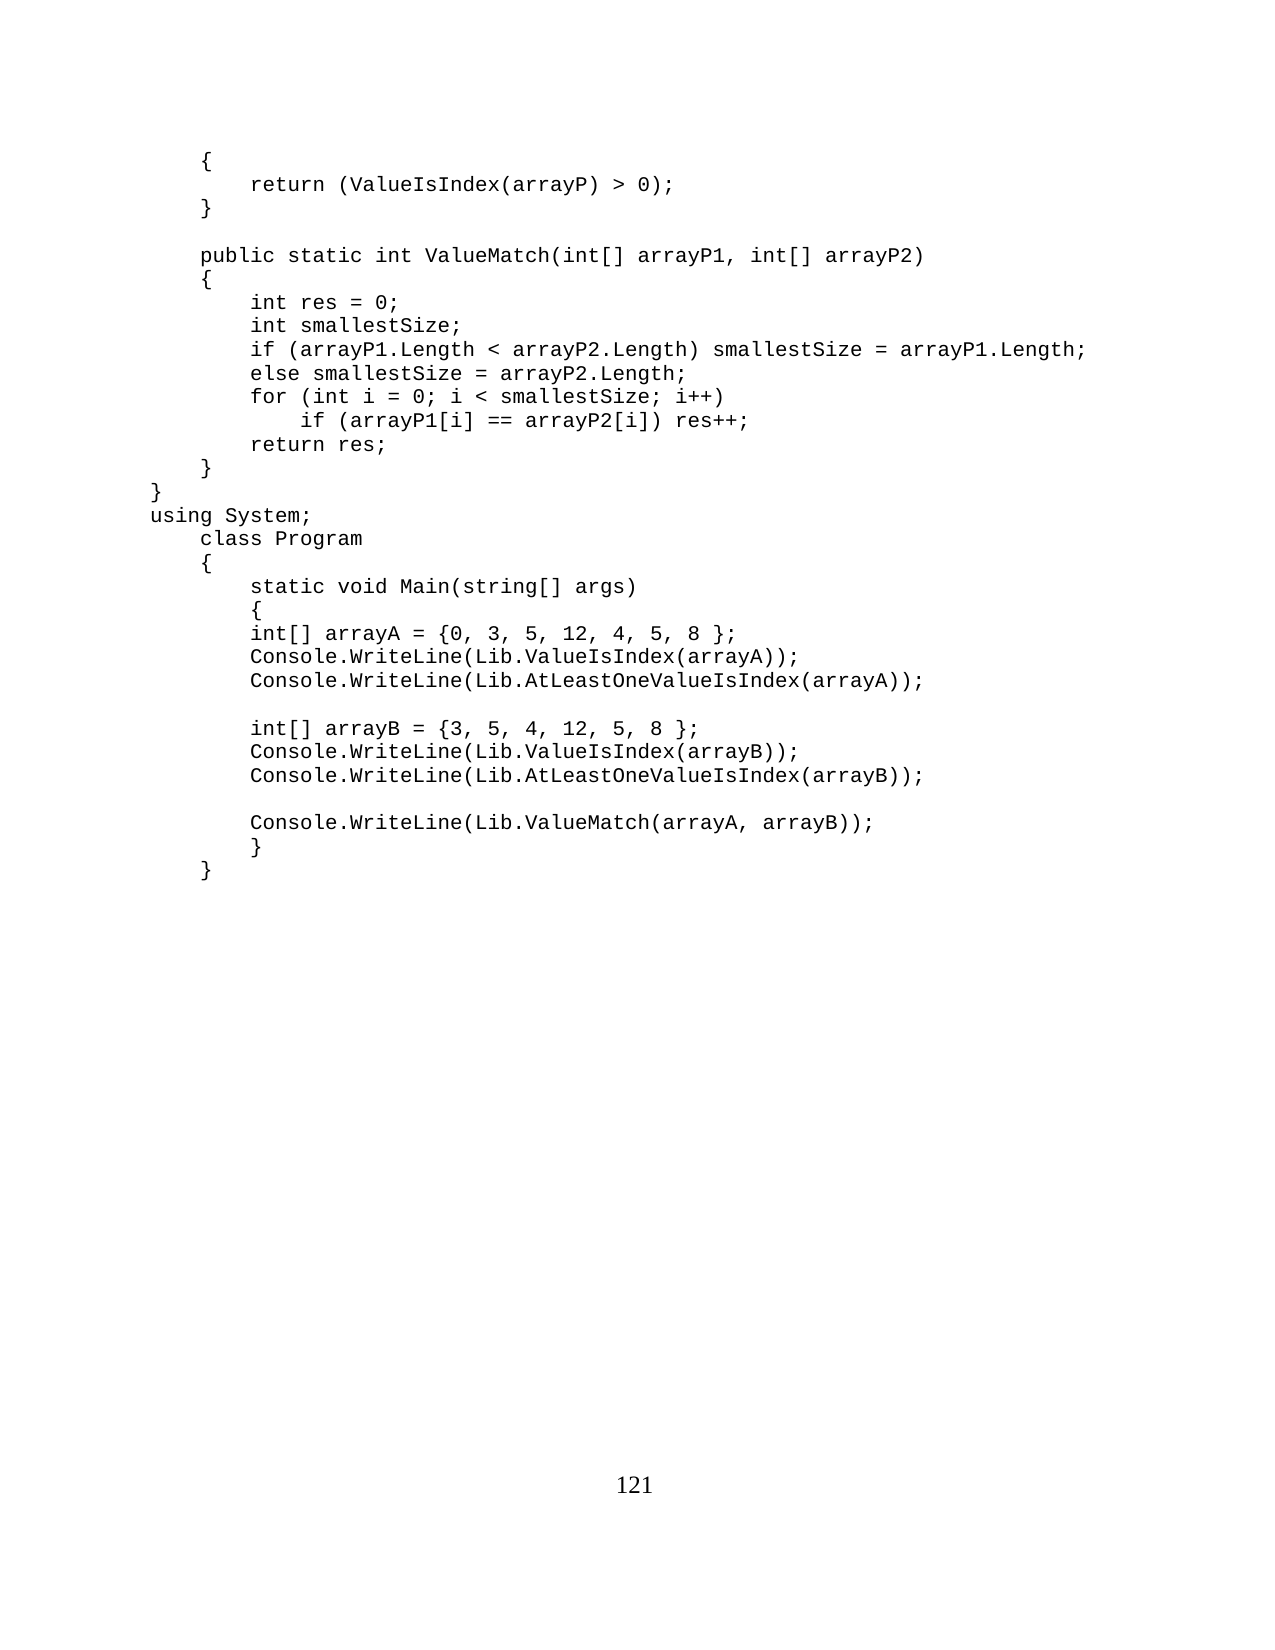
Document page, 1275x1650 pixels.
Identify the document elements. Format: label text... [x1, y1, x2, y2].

text } [150, 457, 1125, 481]
text else smallestSize = arrayP2.Length; [150, 363, 1125, 386]
text static void Main(string[] args) [150, 576, 1125, 599]
text return res; [150, 434, 1125, 457]
text Console.WriteLine(Lib.ValueMatch(arrayA, arrayB)); [150, 812, 1125, 836]
text for (int i = 0; i < smallestSize; i++) [150, 386, 1125, 410]
text int[] arrayB = {3, 5, 4, 12, 5, 8 }; [150, 717, 1125, 741]
text using System; [150, 505, 1125, 528]
text if (arrayP1[i] == arrayP2[i]) res++; [150, 410, 1125, 434]
text Console.WriteLine(Lib.AtLeastOneValueIsIndex(arrayB)); [150, 765, 1125, 788]
text } [150, 859, 1125, 883]
text class Program [150, 528, 1125, 552]
text Console.WriteLine(Lib.ValueIsIndex(arrayA)); [150, 647, 1125, 670]
text if (arrayP1.Length < arrayP2.Length) smallestSize = arrayP1.Length; [150, 339, 1125, 363]
text int res = 0; [150, 292, 1125, 316]
text { [150, 268, 1125, 292]
text } [150, 836, 1125, 859]
text int[] arrayA = {0, 3, 5, 12, 4, 5, 8 }; [150, 623, 1125, 647]
text { [150, 552, 1125, 576]
text } [150, 197, 1125, 221]
text { [150, 599, 1125, 623]
text public static int ValueMatch(int[] arrayP1, int[] arrayP2) [150, 244, 1125, 268]
text return (ValueIsIndex(arrayP) > 0); [150, 174, 1125, 197]
text Console.WriteLine(Lib.AtLeastOneValueIsIndex(arrayA)); [150, 670, 1125, 694]
text int smallestSize; [150, 316, 1125, 339]
text { [150, 150, 1125, 174]
text } [150, 481, 1125, 505]
text Console.WriteLine(Lib.ValueIsIndex(arrayB)); [150, 741, 1125, 765]
